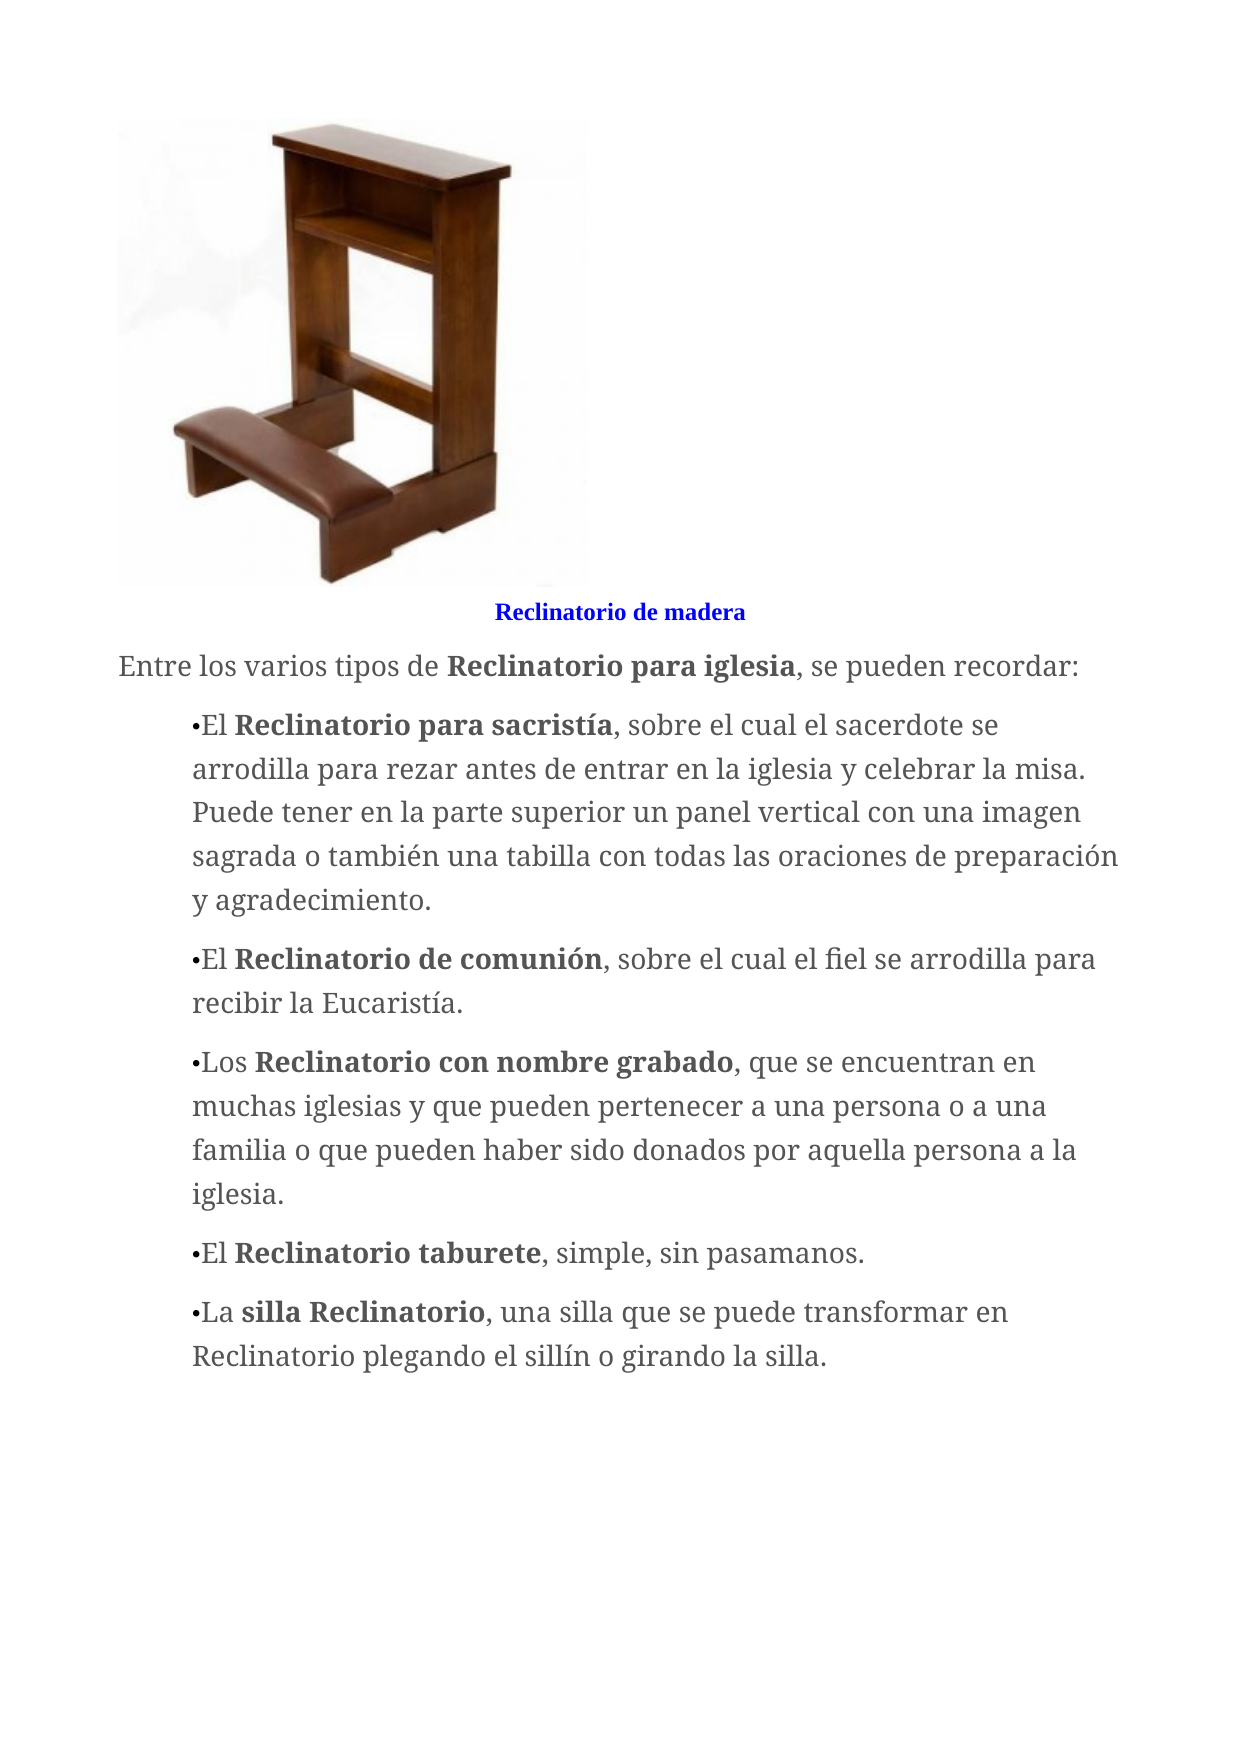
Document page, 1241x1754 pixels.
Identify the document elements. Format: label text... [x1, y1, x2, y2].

list El Reclinatorio taburete, simple, sin pasamanos. [118, 1228, 1122, 1272]
list La silla Reclinatorio, una silla que se puede transformar en Reclinatorio plegando el sillín o girando la silla. [118, 1287, 1122, 1375]
list El Reclinatorio para sacristía, sobre el cual el sacerdote se arrodilla para rezar antes de entrar en la iglesia y celebrar la misa. Puede tener en la parte superior un panel vertical con una imagen sagrada o también una tabilla con todas las oraciones de preparación y agradecimiento. [118, 700, 1122, 919]
list El Reclinatorio de comunión, sobre el cual el fiel se arrodilla para recibir la Eucaristía. [118, 934, 1122, 1022]
text Entre los varios tipos de Reclinatorio para iglesia, se pueden recordar: [118, 641, 1122, 684]
text Reclinatorio de madera [118, 587, 1122, 626]
list Los Reclinatorio con nombre grabado, que se encuentran en muchas iglesias y que pueden pertenecer a una persona o a una familia o que pueden haber sido donados por aquella persona a la iglesia. [118, 1037, 1122, 1212]
picture [118, 118, 587, 587]
